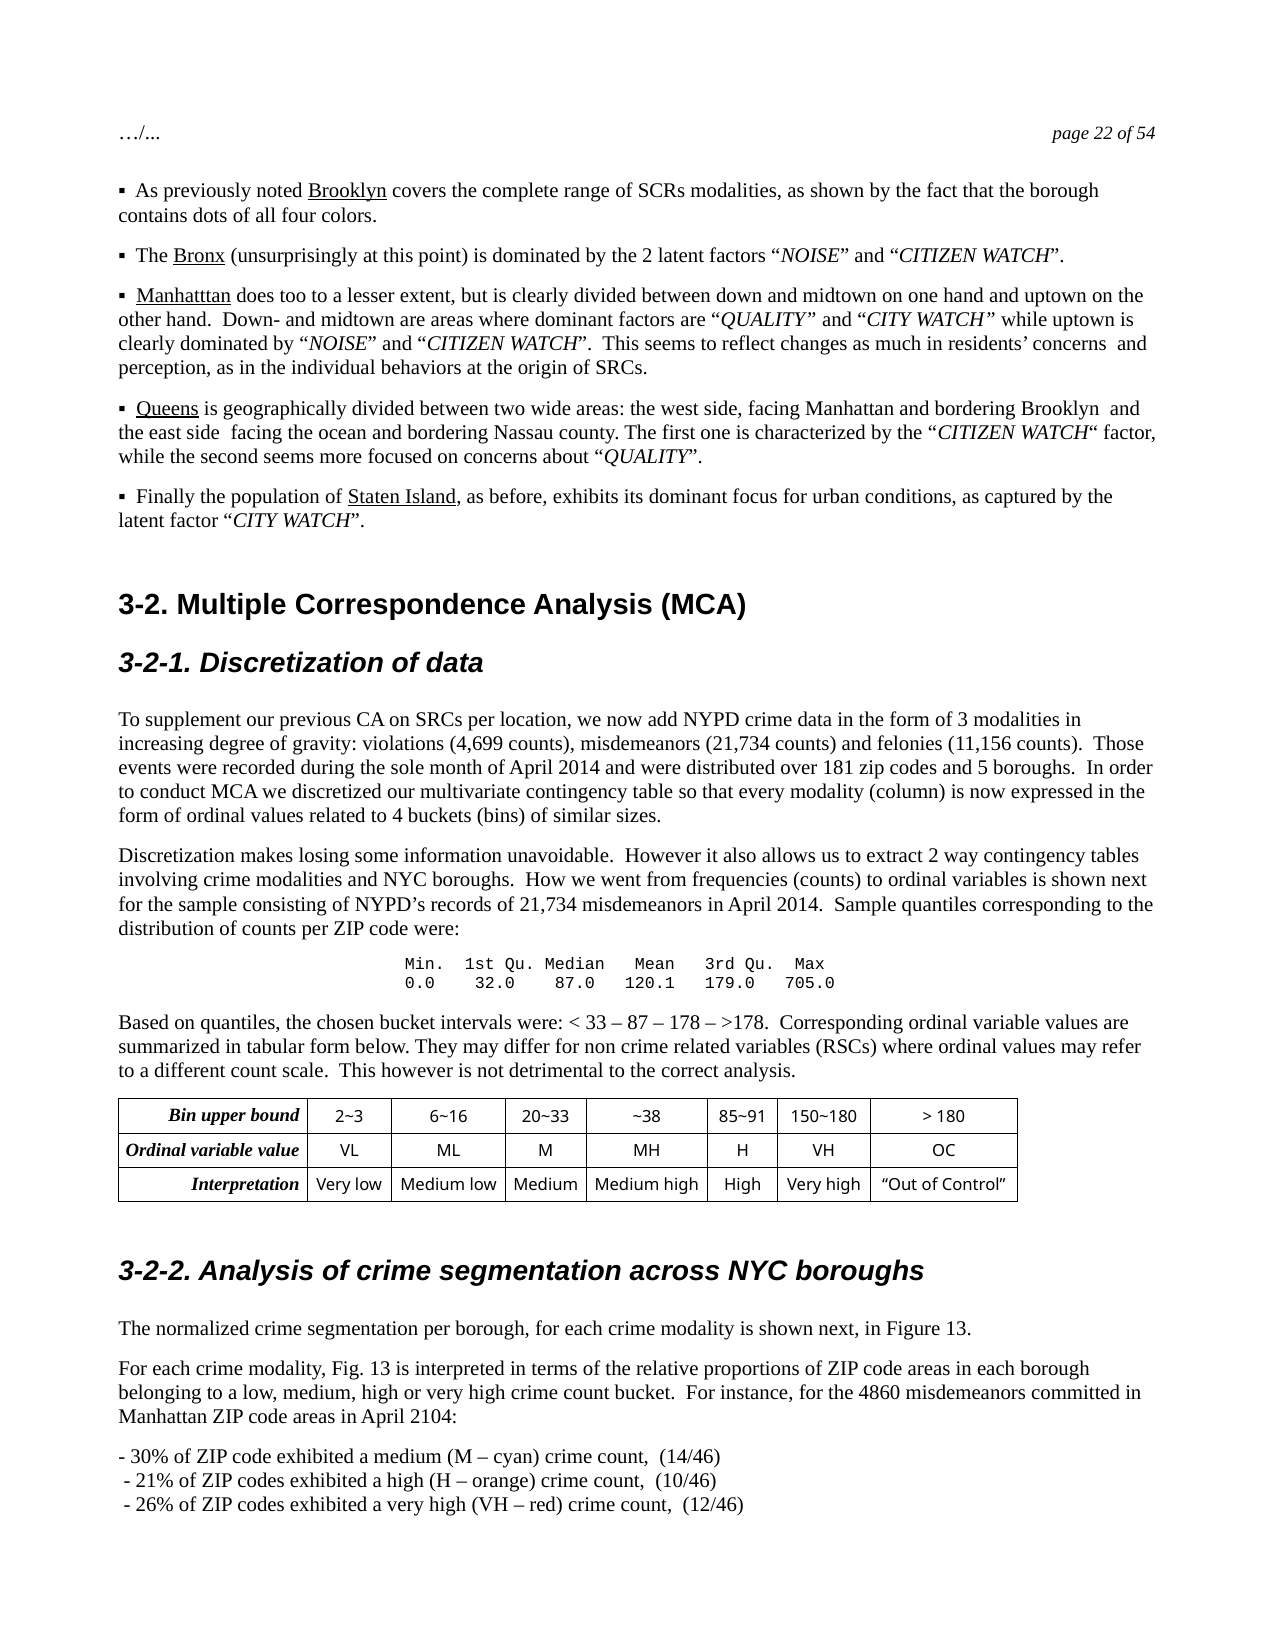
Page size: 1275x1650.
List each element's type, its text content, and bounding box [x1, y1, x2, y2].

table_cell Ordinal variable value [119, 1134, 307, 1167]
table_cell Very low [308, 1168, 391, 1201]
table_header Bin upper bound [119, 1099, 307, 1133]
subtitle 3-2-2. Analysis of crime segmentation across NYC boroughs [118, 1254, 1157, 1287]
table_cell VL [308, 1134, 391, 1167]
table_cell ML [392, 1134, 505, 1167]
text ▪ The Bronx (unsurprisingly at this point) is dominated by the 2 latent factors “NOISE” and “CITIZEN WATCH”. [118, 243, 1157, 267]
text ▪ As previously noted Brooklyn covers the complete range of SCRs modalities, as shown by the fact that the borough contains dots of all four colors. [118, 178, 1157, 227]
text For each crime modality, Fig. 13 is interpreted in terms of the relative proportions of ZIP code areas in each borough belonging to a low, medium, high or very high crime count bucket. For instance, for the 4860 misdemeanors committed in Manhattan ZIP code areas in April 2104: [118, 1356, 1157, 1428]
table_cell Interpretation [119, 1168, 307, 1201]
table_cell Medium low [392, 1168, 505, 1201]
text ▪ Finally the population of Staten Island, as before, exhibits its dominant focus for urban conditions, as captured by the latent factor “CITY WATCH”. [118, 484, 1157, 532]
table_cell Medium [506, 1168, 586, 1201]
table_cell VH [778, 1134, 870, 1167]
table_cell M [506, 1134, 586, 1167]
table_cell OC [871, 1134, 1017, 1167]
text Discretization makes losing some information unavoidable. However it also allows us to extract 2 way contingency tables involving crime modalities and NYC boroughs. How we went from frequencies (counts) to ordinal variables is shown next for the sample consisting of NYPD’s records of 21,734 misdemeanors in April 2014. Sample quantiles corresponding to the distribution of counts per ZIP code were: [118, 843, 1157, 939]
subtitle 3-2. Multiple Correspondence Analysis (MCA) [118, 587, 1157, 621]
text - 30% of ZIP code exhibited a medium (M – cyan) crime count, (14/46) - 21% of ZIP codes exhibited a high (H – orange) crime count, (10/46) - 26% of ZIP codes exhibited a very high (VH – red) crime count, (12/46) [118, 1444, 1157, 1516]
table_header ~38 [587, 1099, 707, 1133]
text Based on quantiles, the chosen bucket intervals were: < 33 – 87 – 178 – >178. Corresponding ordinal variable values are summarized in tabular form below. They may differ for non crime related variables (RSCs) where ordinal values may refer to a different count scale. This however is not detrimental to the correct analysis. [118, 1010, 1157, 1082]
text To supplement our previous CA on SRCs per location, we now add NYPD crime data in the form of 3 modalities in increasing degree of gravity: violations (4,699 counts), misdemeanors (21,734 counts) and felonies (11,156 counts). Those events were recorded during the sole month of April 2014 and were distributed over 181 zip codes and 5 boroughs. In order to conduct MCA we discretized our multivariate contingency table so that every modality (column) is now expressed in the form of ordinal values related to 4 buckets (bins) of similar sizes. [118, 707, 1157, 827]
table_cell “Out of Control” [871, 1168, 1017, 1201]
text ▪ Manhatttan does too to a lesser extent, but is clearly divided between down and midtown on one hand and uptown on the other hand. Down- and midtown are areas where dominant factors are “QUALITY” and “CITY WATCH” while uptown is clearly dominated by “NOISE” and “CITIZEN WATCH”. This seems to reflect changes as much in residents’ concerns and perception, as in the individual behaviors at the origin of SRCs. [118, 283, 1157, 379]
table_header 150~180 [778, 1099, 870, 1133]
text ▪ Queens is geographically divided between two wide areas: the west side, facing Manhattan and bordering Brooklyn and the east side facing the ocean and bordering Nassau county. The first one is characterized by the “CITIZEN WATCH“ factor, while the second seems more focused on concerns about “QUALITY”. [118, 396, 1157, 468]
table_cell Medium high [587, 1168, 707, 1201]
table_header 6~16 [392, 1099, 505, 1133]
table_cell High [708, 1168, 777, 1201]
table_header 2~3 [308, 1099, 391, 1133]
table_cell MH [587, 1134, 707, 1167]
text The normalized crime segmentation per borough, for each crime modality is shown next, in Figure 13. [118, 1316, 1157, 1339]
text Min. 1st Qu. Median Mean 3rd Qu. Max 0.0 32.0 87.0 120.1 179.0 705.0 [118, 956, 1157, 993]
table_header 20~33 [506, 1099, 586, 1133]
subtitle 3-2-1. Discretization of data [118, 646, 1157, 678]
table_header 85~91 [708, 1099, 777, 1133]
table_cell Very high [778, 1168, 870, 1201]
table_cell H [708, 1134, 777, 1167]
table_header > 180 [871, 1099, 1017, 1133]
